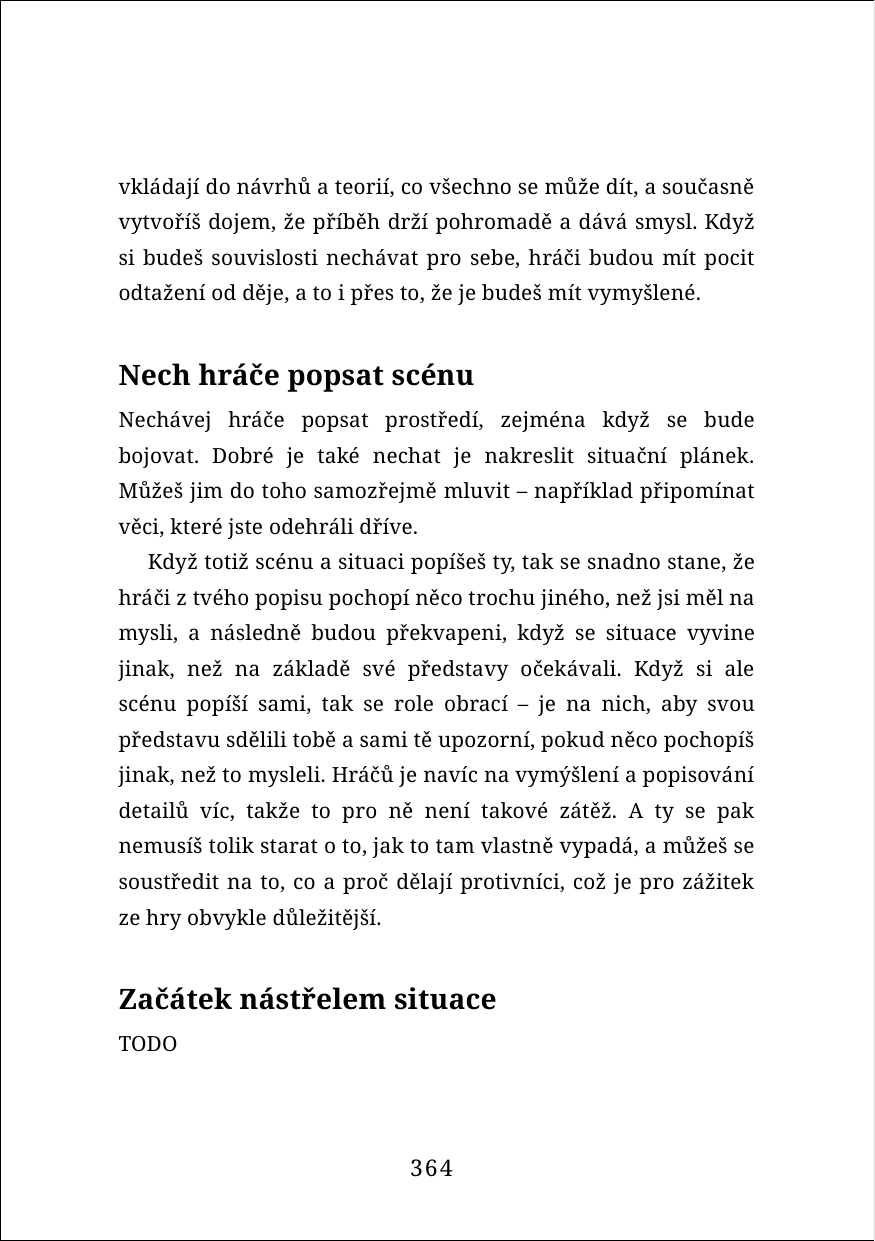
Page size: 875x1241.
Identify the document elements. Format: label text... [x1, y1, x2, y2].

subtitle Nech hráče popsat scénu [118, 355, 756, 393]
text Nechávej hráče popsat prostředí, zejména když se bude bojovat. Dobré je také nechat je nakreslit situační plánek. Můžeš jim do toho samozřejmě mluvit – například připomínat věci, které jste odehráli dříve. Když totiž scénu a situaci popíšeš ty, tak se snadno stane, že hráči z tvého popisu pochopí něco trochu jiného, než jsi měl na mysli, a následně budou překvapeni, když se situace vyvine jinak, než na základě své představy očekávali. Když si ale scénu popíší sami, tak se role obrací – je na nich, aby svou představu sdělili tobě a sami tě upozorní, pokud něco pochopíš jinak, než to mysleli. Hráčů je navíc na vymýšlení a popisování detailů víc, takže to pro ně není takové zátěž. A ty se pak nemusíš tolik starat o to, jak to tam vlastně vypadá, a můžeš se soustředit na to, co a proč dělají protivníci, což je pro zážitek ze hry obvykle důležitější. [118, 405, 756, 931]
text vkládají do návrhů a teorií, co všechno se může dít, a současně vytvoříš dojem, že příběh drží pohromadě a dává smysl. Když si budeš souvislosti nechávat pro sebe, hráči budou mít pocit odtažení od děje, a to i přes to, že je budeš mít vymyšlené. [118, 172, 756, 307]
text TODO [118, 1029, 756, 1058]
subtitle Začátek nástřelem situace [118, 979, 756, 1018]
